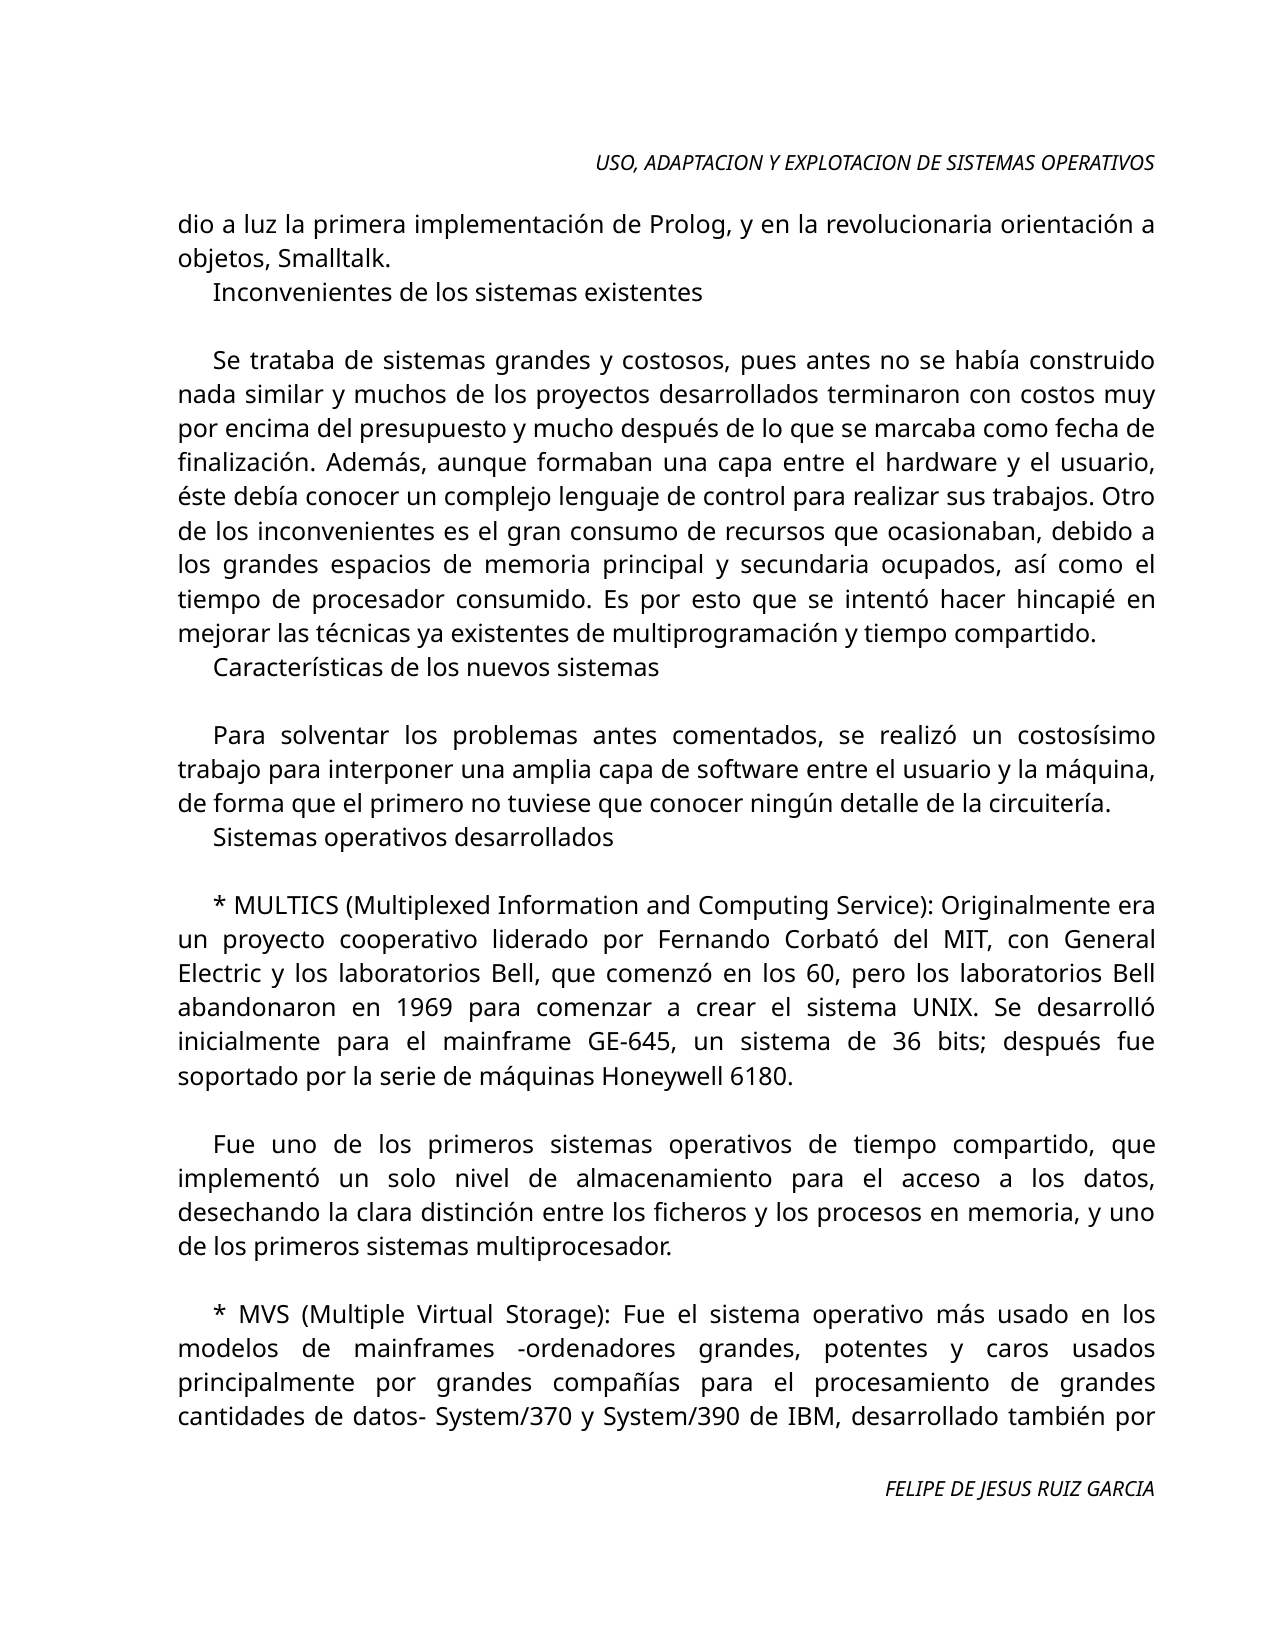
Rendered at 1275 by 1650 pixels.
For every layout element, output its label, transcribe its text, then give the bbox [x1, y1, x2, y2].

text * MULTICS (Multiplexed Information and Computing Service): Originalmente era un proyecto cooperativo liderado por Fernando Corbató del MIT, con General Electric y los laboratorios Bell, que comenzó en los 60, pero los laboratorios Bell abandonaron en 1969 para comenzar a crear el sistema UNIX. Se desarrolló inicialmente para el mainframe GE-645, un sistema de 36 bits; después fue soportado por la serie de máquinas Honeywell 6180. [177, 888, 1157, 1092]
text Fue uno de los primeros sistemas operativos de tiempo compartido, que implementó un solo nivel de almacenamiento para el acceso a los datos, desechando la clara distinción entre los ficheros y los procesos en memoria, y uno de los primeros sistemas multiprocesador. [177, 1126, 1157, 1262]
text Inconvenientes de los sistemas existentes [177, 275, 1157, 309]
text Sistemas operativos desarrollados [177, 820, 1157, 854]
text dio a luz la primera implementación de Prolog, y en la revolucionaria orientación a objetos, Smalltalk. [177, 207, 1157, 275]
text Características de los nuevos sistemas [177, 649, 1157, 683]
text Se trataba de sistemas grandes y costosos, pues antes no se había construido nada similar y muchos de los proyectos desarrollados terminaron con costos muy por encima del presupuesto y mucho después de lo que se marcaba como fecha de finalización. Además, aunque formaban una capa entre el hardware y el usuario, éste debía conocer un complejo lenguaje de control para realizar sus trabajos. Otro de los inconvenientes es el gran consumo de recursos que ocasionaban, debido a los grandes espacios de memoria principal y secundaria ocupados, así como el tiempo de procesador consumido. Es por esto que se intentó hacer hincapié en mejorar las técnicas ya existentes de multiprogramación y tiempo compartido. [177, 343, 1157, 649]
text Para solventar los problemas antes comentados, se realizó un costosísimo trabajo para interponer una amplia capa de software entre el usuario y la máquina, de forma que el primero no tuviese que conocer ningún detalle de la circuitería. [177, 717, 1157, 820]
text * MVS (Multiple Virtual Storage): Fue el sistema operativo más usado en los modelos de mainframes -ordenadores grandes, potentes y caros usados principalmente por grandes compañías para el procesamiento de grandes cantidades de datos- System/370 y System/390 de IBM, desarrollado también por [177, 1297, 1157, 1433]
